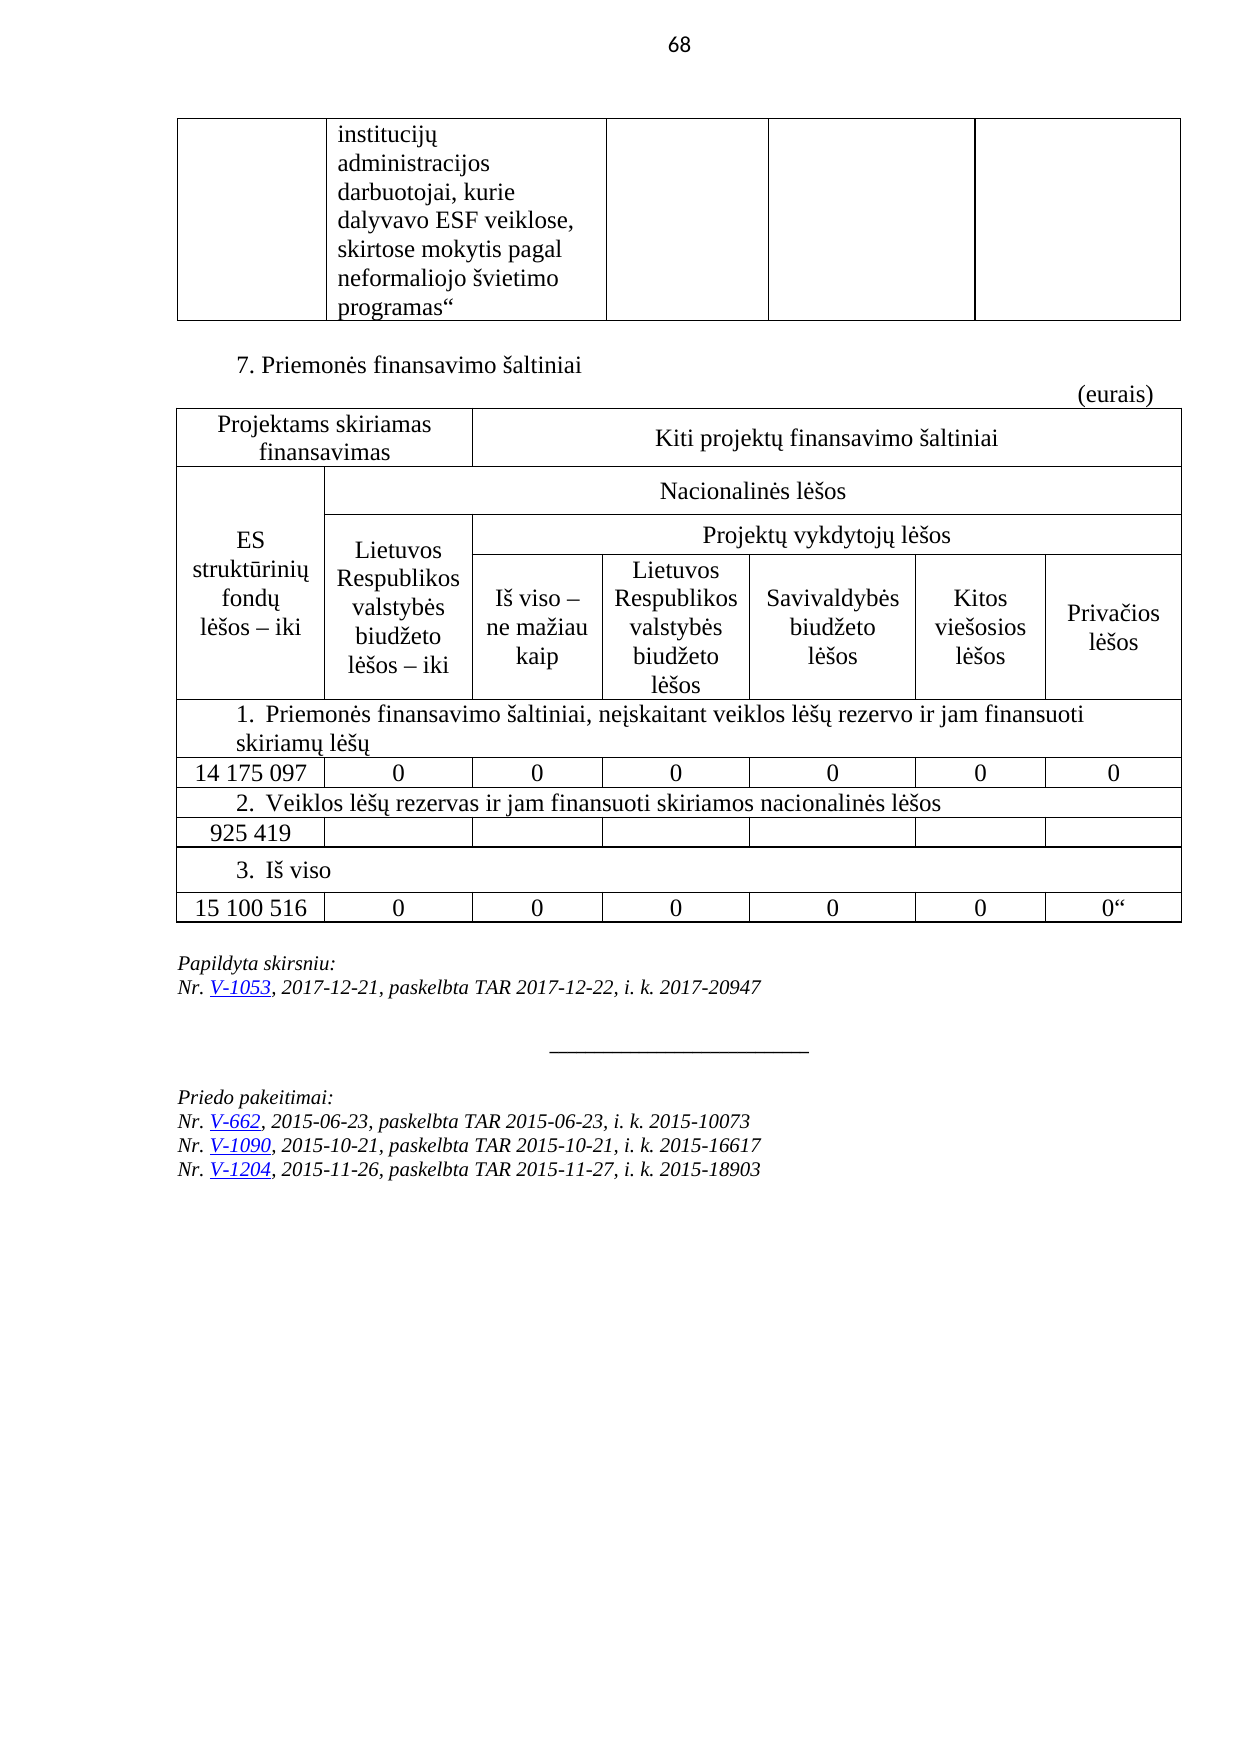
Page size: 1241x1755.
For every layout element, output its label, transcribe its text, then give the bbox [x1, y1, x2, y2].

table_cell 0 [603, 893, 749, 921]
table_cell institucijų administracijos darbuotojai, kurie dalyvavo ESF veiklose, skirtose mokytis pagal neformaliojo švietimo programas“ [327, 119, 606, 320]
table_cell [325, 818, 472, 846]
table_cell 1. Priemonės finansavimo šaltiniai, neįskaitant veiklos lėšų rezervo ir jam finansuoti skiriamų lėšų [177, 700, 1181, 757]
table_cell 0 [473, 893, 602, 921]
table_cell 0 [325, 893, 472, 921]
table_cell Lietuvos Respublikos valstybės biudžeto lėšos [603, 555, 749, 698]
table_cell 0 [1046, 758, 1181, 787]
table_cell Iš viso – ne mažiau kaip [473, 555, 602, 698]
text _____________________________ [177, 1028, 1181, 1056]
table_cell 0 [750, 893, 915, 921]
table_cell [607, 119, 768, 320]
table_cell 0 [916, 758, 1045, 787]
table_cell Kitos viešosios lėšos [916, 555, 1045, 698]
table_cell [473, 818, 602, 846]
table_cell 0 [325, 758, 472, 787]
text Nr. V-662, 2015-06-23, paskelbta TAR 2015-06-23, i. k. 2015-10073 [177, 1109, 1181, 1133]
table_cell 14 175 097 [177, 758, 324, 787]
table_cell 0 [750, 758, 915, 787]
table_cell 0“ [1046, 893, 1181, 921]
table_cell 2. Veiklos lėšų rezervas ir jam finansuoti skiriamos nacionalinės lėšos [177, 788, 1181, 817]
text 7. Priemonės finansavimo šaltiniai [177, 350, 1181, 379]
text Nr. V-1090, 2015-10-21, paskelbta TAR 2015-10-21, i. k. 2015-16617 [177, 1133, 1181, 1157]
table_cell Lietuvos Respublikos valstybės biudžeto lėšos – iki [325, 515, 472, 698]
table_cell Nacionalinės lėšos [325, 467, 1181, 513]
table_cell [916, 818, 1045, 846]
table_cell [603, 818, 749, 846]
table_header Kiti projektų finansavimo šaltiniai [473, 409, 1181, 466]
text Priedo pakeitimai: [177, 1085, 1181, 1109]
table_cell Privačios lėšos [1046, 555, 1181, 698]
table_cell [178, 119, 326, 320]
table_cell 15 100 516 [177, 893, 324, 921]
table_cell 925 419 [177, 818, 324, 846]
text Papildyta skirsniu: [177, 951, 1181, 975]
table_cell ES struktūrinių fondų lėšos – iki [177, 467, 324, 698]
table_cell [1046, 818, 1181, 846]
text Nr. V-1204, 2015-11-26, paskelbta TAR 2015-11-27, i. k. 2015-18903 [177, 1157, 1181, 1181]
table_cell [750, 818, 915, 846]
table_cell 0 [473, 758, 602, 787]
table_cell Projektų vykdytojų lėšos [473, 515, 1181, 554]
table_cell 3. Iš viso [177, 848, 1181, 892]
table_cell 0 [916, 893, 1045, 921]
text Nr. V-1053, 2017-12-21, paskelbta TAR 2017-12-22, i. k. 2017-20947 [177, 975, 1181, 999]
text (eurais) [177, 379, 1181, 408]
table_cell Savivaldybės biudžeto lėšos [750, 555, 915, 698]
table_cell [976, 119, 1180, 320]
table_cell 0 [603, 758, 749, 787]
table_header Projektams skiriamas finansavimas [177, 409, 472, 466]
table_cell [769, 119, 974, 320]
